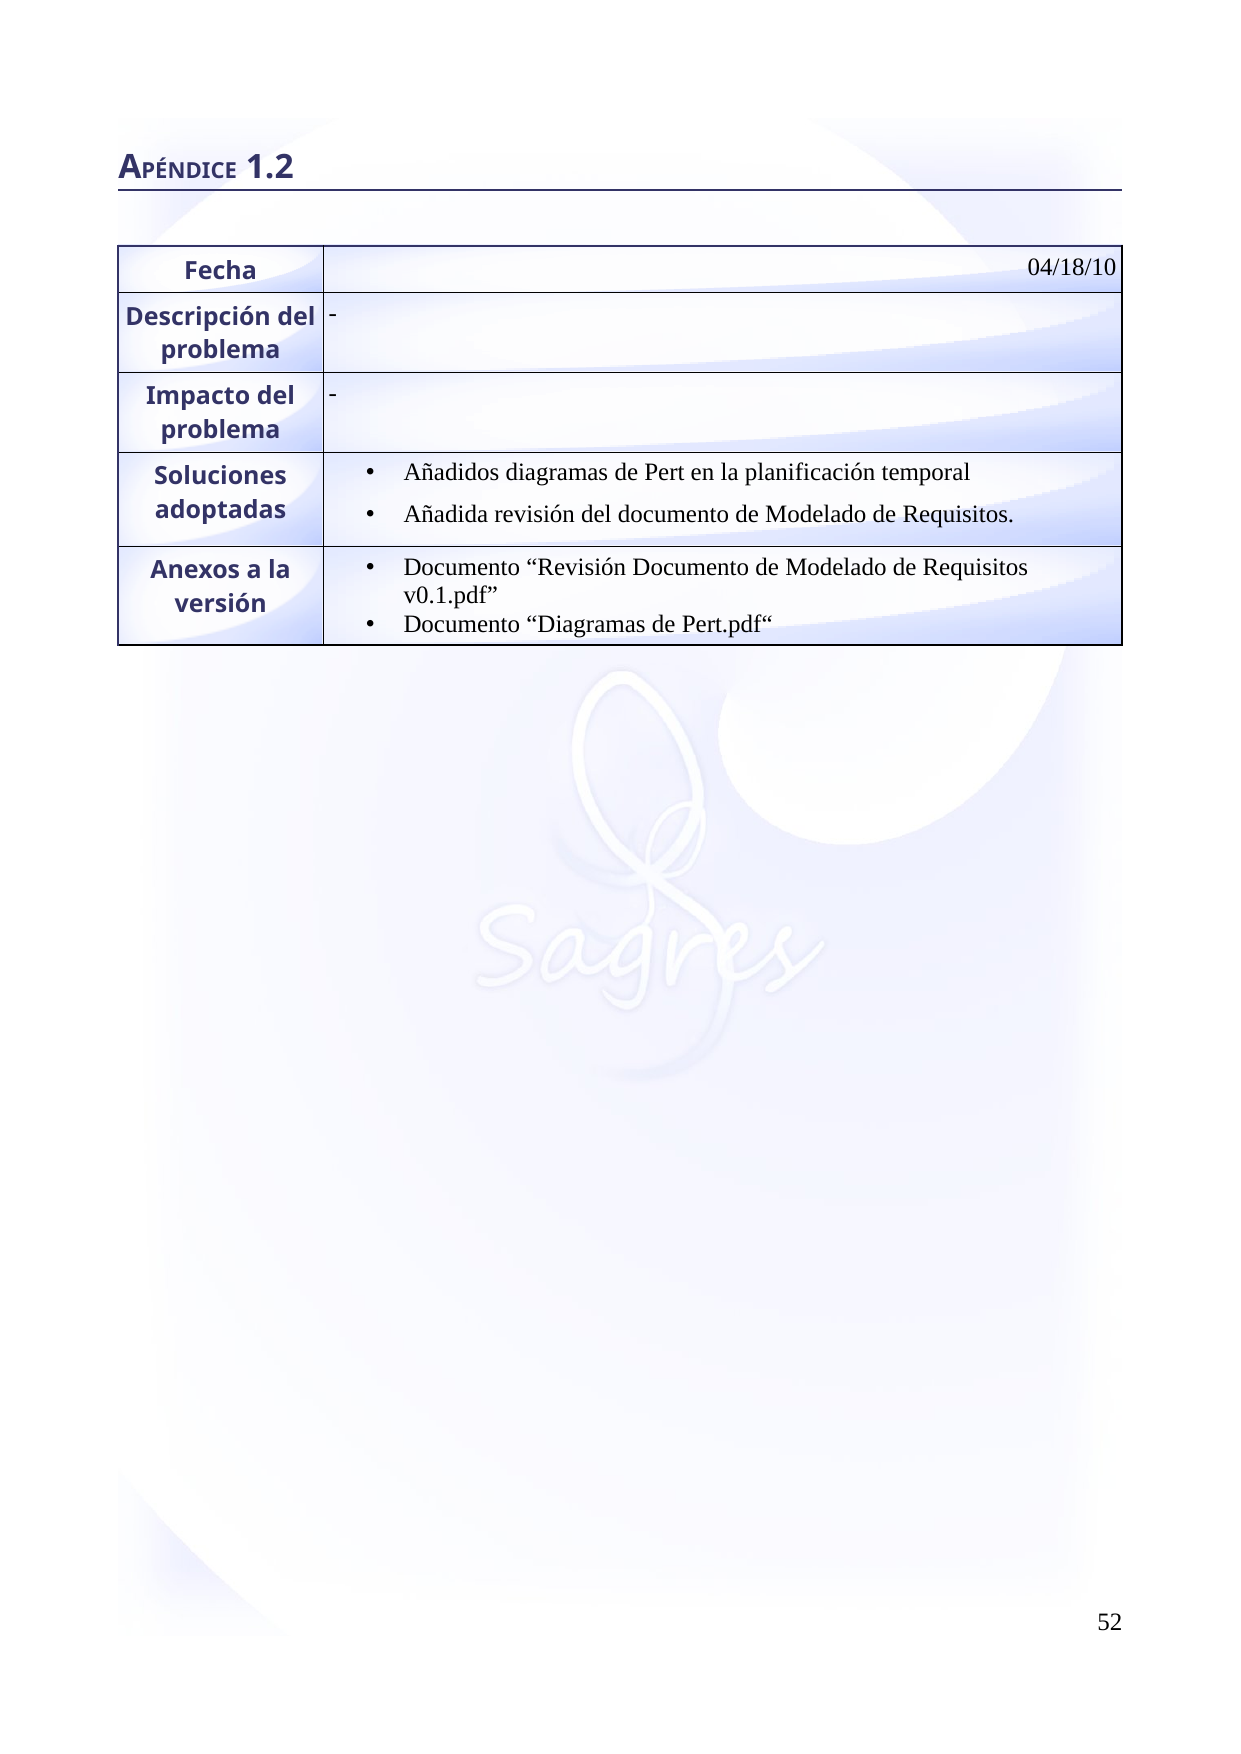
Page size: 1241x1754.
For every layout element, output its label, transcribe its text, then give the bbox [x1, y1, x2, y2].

picture [118, 118, 1122, 143]
picture [118, 646, 1122, 1636]
table_cell Añadidos diagramas de Pert en la planificación temporal Añadida revisión del documento de Modelado de Requisitos. [324, 453, 1121, 546]
table_header Fecha [119, 247, 323, 292]
table_cell - [324, 373, 1121, 452]
table_cell Descripción del problema [119, 293, 323, 372]
table_cell Soluciones adoptadas [119, 453, 323, 546]
table_cell Impacto del problema [119, 373, 323, 452]
table_cell Documento “Revisión Documento de Modelado de Requisitos v0.1.pdf” Documento “Diagramas de Pert.pdf“ [324, 547, 1121, 643]
table_cell Anexos a la versión [119, 547, 323, 643]
table_cell - [324, 293, 1121, 372]
picture [118, 191, 1122, 245]
subtitle Apéndice 1.2 [118, 143, 1122, 189]
table_header 18/04/10 [324, 247, 1121, 292]
